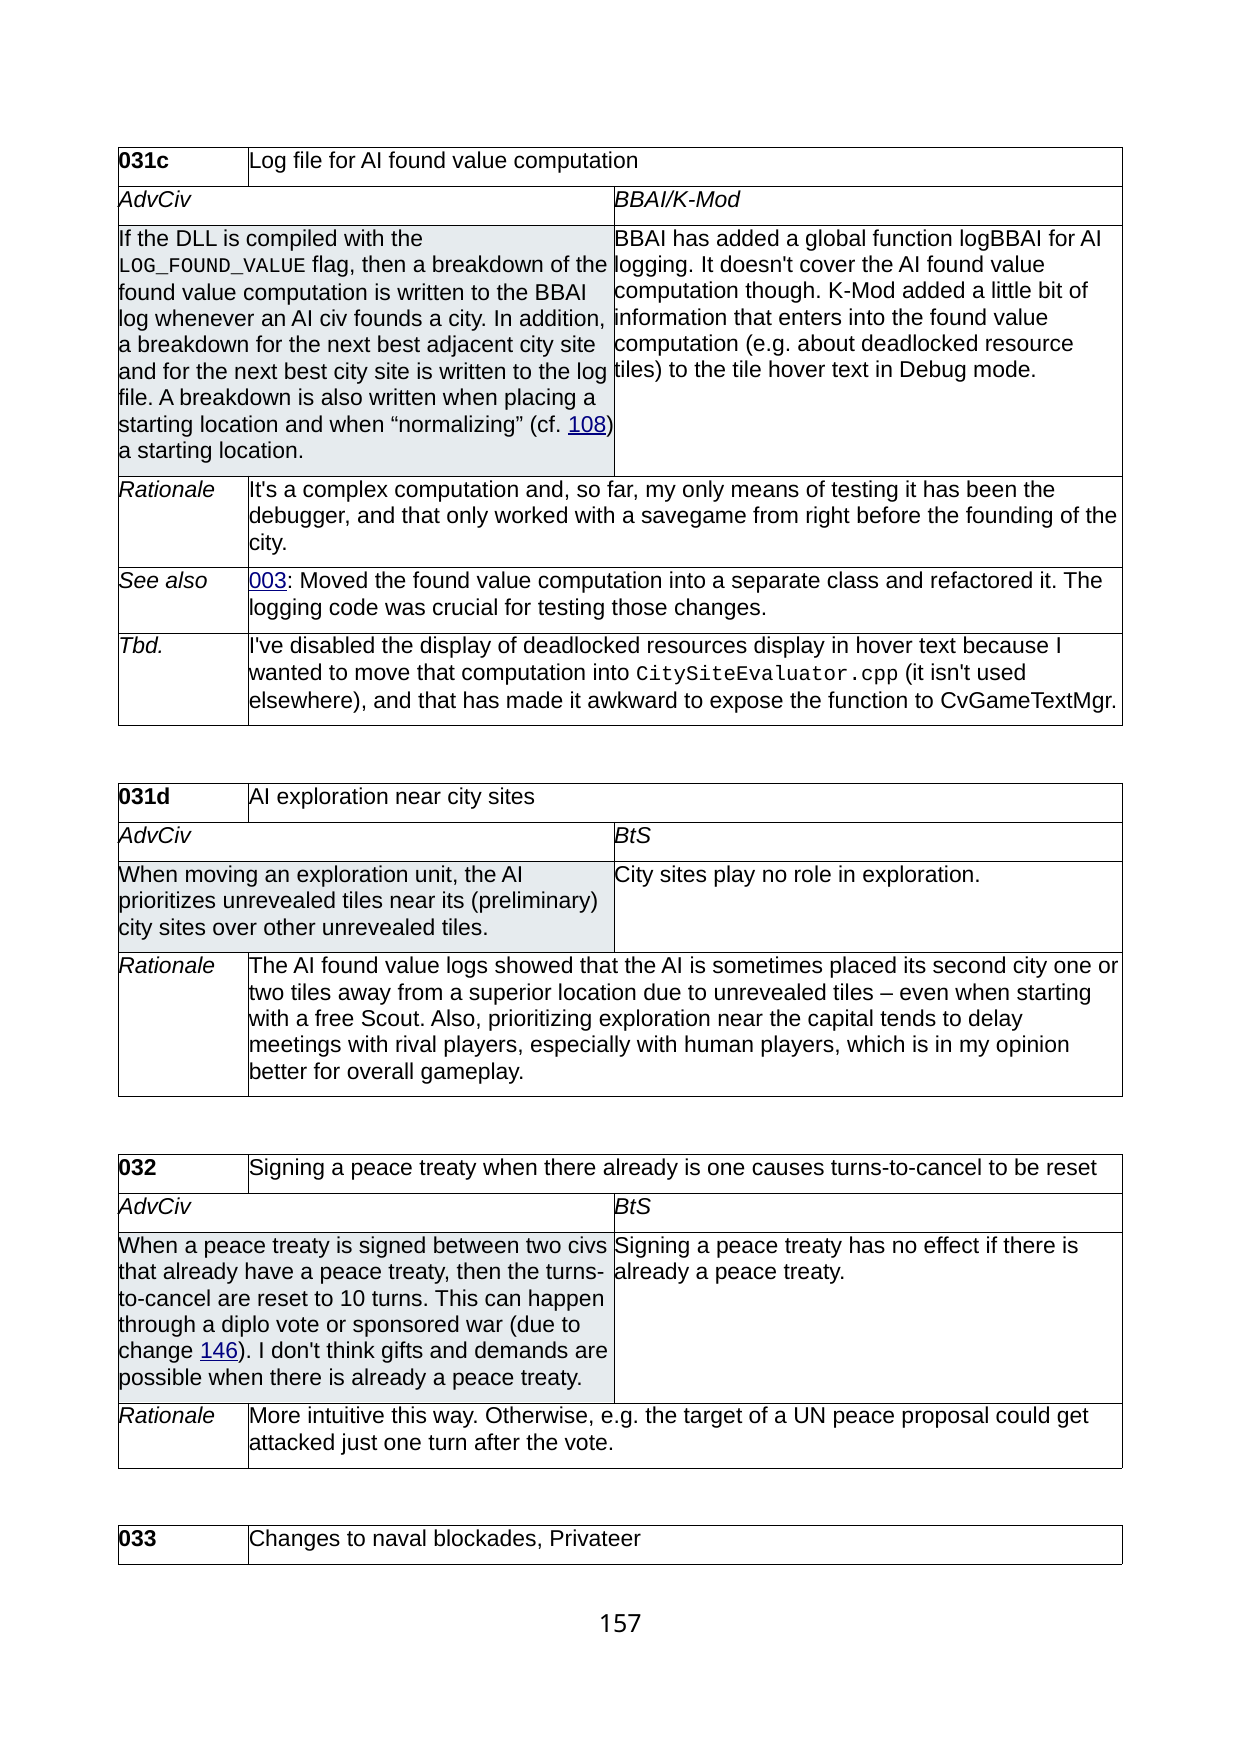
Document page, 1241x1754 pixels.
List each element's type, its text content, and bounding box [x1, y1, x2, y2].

table_header AI exploration near city sites [249, 784, 1122, 822]
table_header 031c [119, 148, 248, 186]
table_cell Signing a peace treaty has no effect if there is already a peace treaty. [615, 1233, 1122, 1402]
table_header 032 [119, 1155, 248, 1193]
table_cell AdvCiv [119, 187, 614, 224]
table_cell 003: Moved the found value computation into a separate class and refactored it. The logging code was crucial for testing those changes. [249, 568, 1122, 632]
table_cell Rationale [119, 477, 248, 567]
table_cell Rationale [119, 953, 248, 1096]
table_cell I've disabled the display of deadlocked resources display in hover text because I wanted to move that computation into CitySiteEvaluator.cpp (it isn't used elsewhere), and that has made it awkward to expose the function to CvGameTextMgr. [249, 634, 1122, 725]
table_cell Tbd. [119, 634, 248, 725]
table_cell When moving an exploration unit, the AI prioritizes unrevealed tiles near its (preliminary) city sites over other unrevealed tiles. [119, 862, 614, 952]
table_cell The AI found value logs showed that the AI is sometimes placed its second city one or two tiles away from a superior location due to unrevealed tiles – even when starting with a free Scout. Also, prioritizing exploration near the capital tends to delay meetings with rival players, especially with human players, which is in my opinion better for overall gameplay. [249, 953, 1122, 1096]
table_cell BBAI/K-Mod [615, 187, 1122, 224]
table_cell AdvCiv [119, 1194, 614, 1232]
table_header Signing a peace treaty when there already is one causes turns-to-cancel to be reset [249, 1155, 1122, 1193]
table_cell If the DLL is compiled with the LOG_FOUND_VALUE flag, then a breakdown of the found value computation is written to the BBAI log whenever an AI civ founds a city. In addition, a breakdown for the next best adjacent city site and for the next best city site is written to the log file. A breakdown is also written when placing a starting location and when “normalizing” (cf. 108) a starting location. [119, 226, 614, 476]
table_cell AdvCiv [119, 823, 614, 861]
table_cell More intuitive this way. Otherwise, e.g. the target of a UN peace proposal could get attacked just one turn after the vote. [249, 1404, 1122, 1468]
table_header 031d [119, 784, 248, 822]
table_cell BBAI has added a global function logBBAI for AI logging. It doesn't cover the AI found value computation though. K-Mod added a little bit of information that enters into the found value computation (e.g. about deadlocked resource tiles) to the tile hover text in Debug mode. [615, 226, 1122, 476]
table_cell City sites play no role in exploration. [615, 862, 1122, 952]
table_header Changes to naval blockades, Privateer [249, 1526, 1122, 1564]
table_cell BtS [615, 823, 1122, 861]
table_header 033 [119, 1526, 248, 1564]
table_cell It's a complex computation and, so far, my only means of testing it has been the debugger, and that only worked with a savegame from right before the founding of the city. [249, 477, 1122, 567]
table_cell When a peace treaty is signed between two civs that already have a peace treaty, then the turns-to-cancel are reset to 10 turns. This can happen through a diplo vote or sponsored war (due to change 146). I don't think gifts and demands are possible when there is already a peace treaty. [119, 1233, 614, 1402]
table_cell BtS [615, 1194, 1122, 1232]
table_header Log file for AI found value computation [249, 148, 1122, 186]
table_cell Rationale [119, 1404, 248, 1468]
table_cell See also [119, 568, 248, 632]
